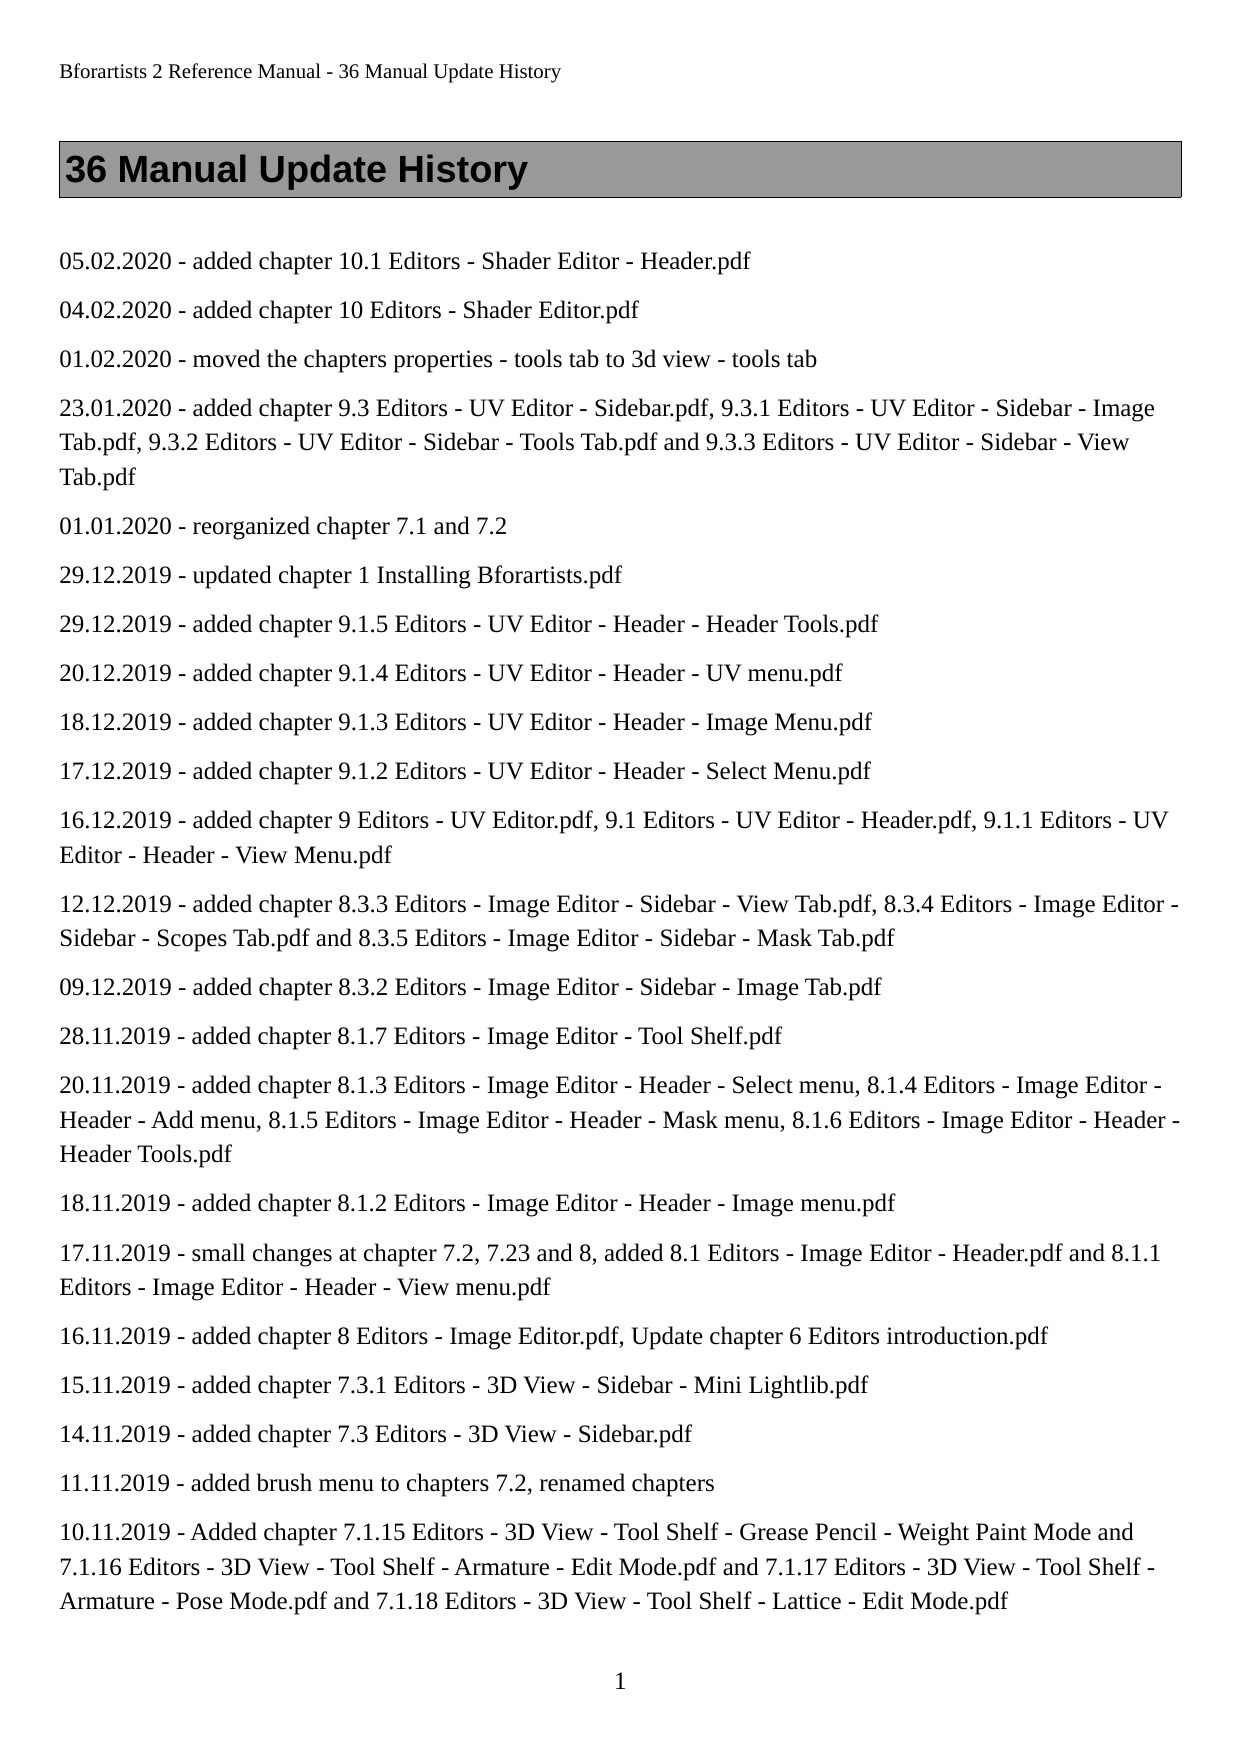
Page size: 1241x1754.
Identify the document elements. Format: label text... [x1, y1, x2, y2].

text 18.12.2019 - added chapter 9.1.3 Editors - UV Editor - Header - Image Menu.pdf [59, 707, 1181, 736]
text 15.11.2019 - added chapter 7.3.1 Editors - 3D View - Sidebar - Mini Lightlib.pdf [59, 1370, 1181, 1399]
text 11.11.2019 - added brush menu to chapters 7.2, renamed chapters [59, 1468, 1181, 1497]
text 29.12.2019 - updated chapter 1 Installing Bforartists.pdf [59, 560, 1181, 589]
text 01.02.2020 - moved the chapters properties - tools tab to 3d view - tools tab [59, 344, 1181, 373]
text 09.12.2019 - added chapter 8.3.2 Editors - Image Editor - Sidebar - Image Tab.pdf [59, 972, 1181, 1001]
text 16.12.2019 - added chapter 9 Editors - UV Editor.pdf, 9.1 Editors - UV Editor - Header.pdf, 9.1.1 Editors - UV Editor - Header - View Menu.pdf [59, 805, 1181, 868]
text 29.12.2019 - added chapter 9.1.5 Editors - UV Editor - Header - Header Tools.pdf [59, 609, 1181, 638]
text 28.11.2019 - added chapter 8.1.7 Editors - Image Editor - Tool Shelf.pdf [59, 1021, 1181, 1050]
text 04.02.2020 - added chapter 10 Editors - Shader Editor.pdf [59, 295, 1181, 323]
text 14.11.2019 - added chapter 7.3 Editors - 3D View - Sidebar.pdf [59, 1419, 1181, 1448]
text 16.11.2019 - added chapter 8 Editors - Image Editor.pdf, Update chapter 6 Editors introduction.pdf [59, 1321, 1181, 1350]
text 05.02.2020 - added chapter 10.1 Editors - Shader Editor - Header.pdf [59, 246, 1181, 274]
text 23.01.2020 - added chapter 9.3 Editors - UV Editor - Sidebar.pdf, 9.3.1 Editors - UV Editor - Sidebar - Image Tab.pdf, 9.3.2 Editors - UV Editor - Sidebar - Tools Tab.pdf and 9.3.3 Editors - UV Editor - Sidebar - View Tab.pdf [59, 393, 1181, 491]
text 17.12.2019 - added chapter 9.1.2 Editors - UV Editor - Header - Select Menu.pdf [59, 756, 1181, 785]
text 18.11.2019 - added chapter 8.1.2 Editors - Image Editor - Header - Image menu.pdf [59, 1188, 1181, 1217]
table_header 36 Manual Update History [60, 142, 1181, 197]
text 12.12.2019 - added chapter 8.3.3 Editors - Image Editor - Sidebar - View Tab.pdf, 8.3.4 Editors - Image Editor - Sidebar - Scopes Tab.pdf and 8.3.5 Editors - Image Editor - Sidebar - Mask Tab.pdf [59, 889, 1181, 952]
text 17.11.2019 - small changes at chapter 7.2, 7.23 and 8, added 8.1 Editors - Image Editor - Header.pdf and 8.1.1 Editors - Image Editor - Header - View menu.pdf [59, 1238, 1181, 1301]
text 01.01.2020 - reorganized chapter 7.1 and 7.2 [59, 511, 1181, 540]
text 20.12.2019 - added chapter 9.1.4 Editors - UV Editor - Header - UV menu.pdf [59, 658, 1181, 687]
text 10.11.2019 - Added chapter 7.1.15 Editors - 3D View - Tool Shelf - Grease Pencil - Weight Paint Mode and 7.1.16 Editors - 3D View - Tool Shelf - Armature - Edit Mode.pdf and 7.1.17 Editors - 3D View - Tool Shelf - Armature - Pose Mode.pdf and 7.1.18 Editors - 3D View - Tool Shelf - Lattice - Edit Mode.pdf [59, 1517, 1181, 1615]
text 20.11.2019 - added chapter 8.1.3 Editors - Image Editor - Header - Select menu, 8.1.4 Editors - Image Editor - Header - Add menu, 8.1.5 Editors - Image Editor - Header - Mask menu, 8.1.6 Editors - Image Editor - Header - Header Tools.pdf [59, 1071, 1181, 1168]
